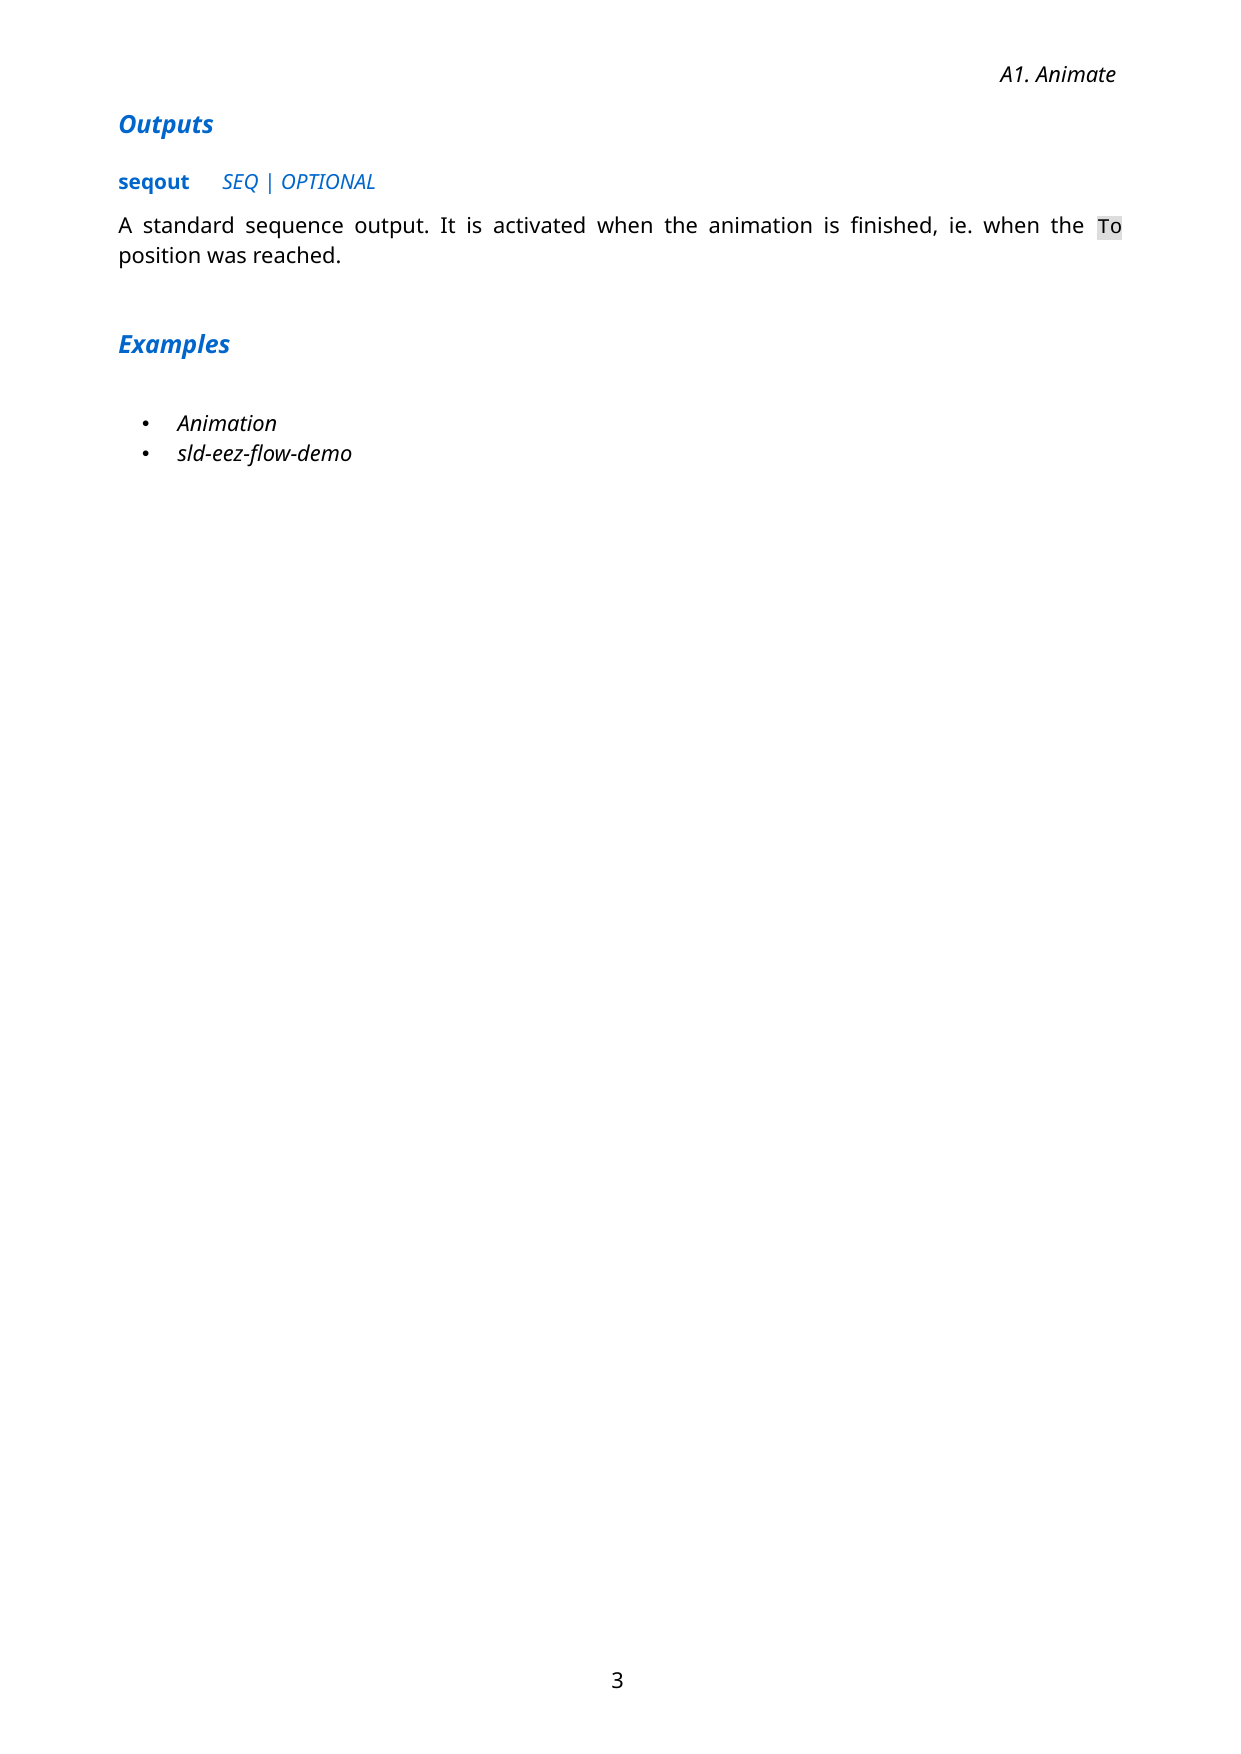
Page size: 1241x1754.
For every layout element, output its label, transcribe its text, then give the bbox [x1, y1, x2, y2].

list sld-eez-flow-demo [142, 438, 1110, 467]
subtitle seqout SEQ | OPTIONAL [118, 167, 1122, 196]
subtitle Examples [118, 326, 1122, 360]
text A standard sequence output. It is activated when the animation is finished, ie. when the To position was reached. [118, 210, 1122, 270]
subtitle Outputs [118, 107, 1122, 141]
list Animation [142, 408, 1110, 438]
